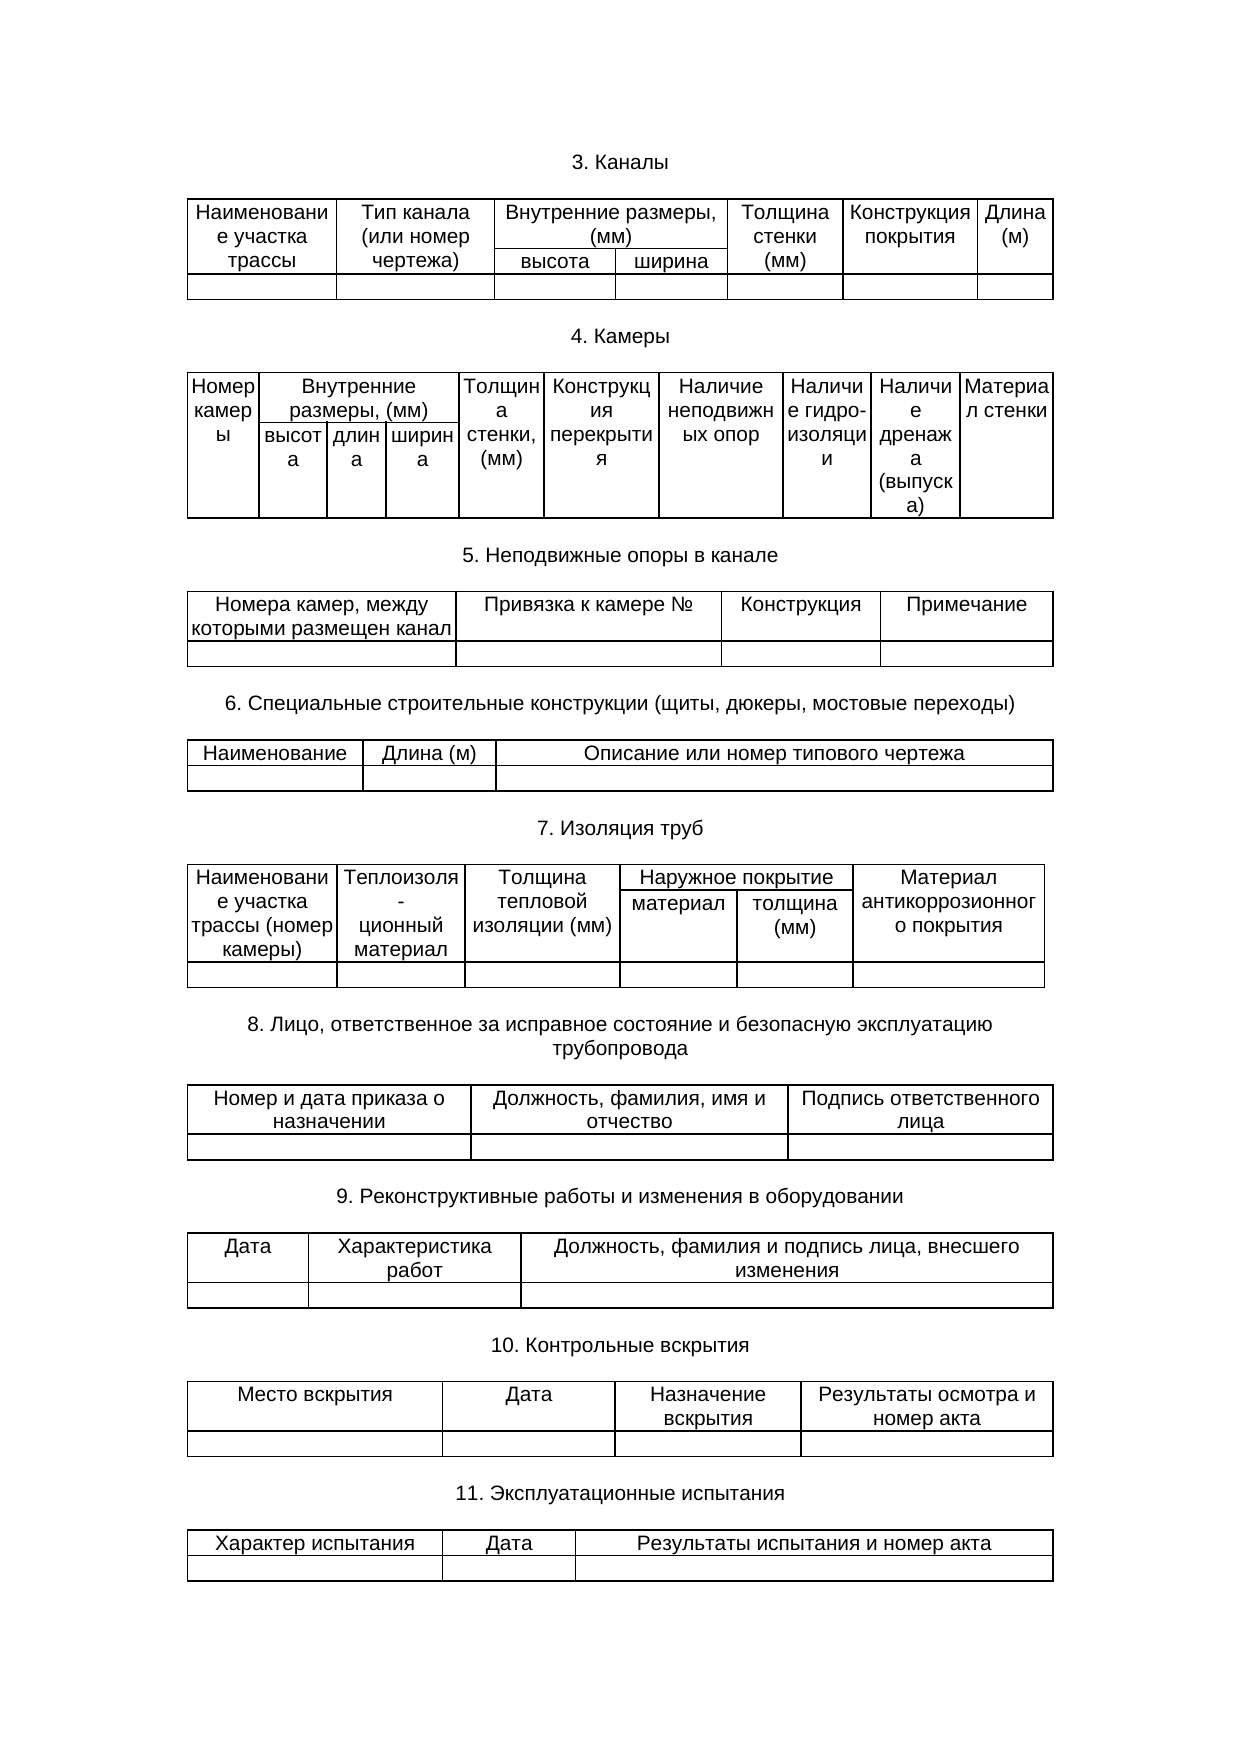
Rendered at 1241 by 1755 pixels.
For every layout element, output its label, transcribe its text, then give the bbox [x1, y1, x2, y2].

table_header Номер и дата приказа о назначении [188, 1086, 470, 1133]
table_header Наименование [188, 741, 362, 764]
table_header Тип канала (или номер чертежа) [337, 200, 494, 273]
table_cell [188, 1135, 470, 1159]
table_header Характер испытания [188, 1531, 442, 1555]
text 4. Камеры [187, 324, 1053, 348]
table_cell материал [621, 891, 736, 961]
table_cell [443, 1432, 614, 1456]
table_header Описание или номер типового чертежа [497, 741, 1052, 764]
table_header Внутренние размеры, (мм) [260, 373, 458, 421]
table_header Конструкция [722, 592, 880, 640]
table_header Наименование участка трассы [188, 200, 336, 273]
table_header Номера камер, между которыми размещен канал [188, 592, 455, 640]
table_cell [188, 963, 336, 986]
table_cell [466, 963, 619, 986]
text 8. Лицо, ответственное за исправное состояние и безопасную эксплуатацию трубопровода [187, 1012, 1053, 1060]
table_header Должность, фамилия, имя и отчество [472, 1086, 787, 1133]
table_cell [443, 1556, 575, 1580]
table_header Теплоизоля- ционный материал [338, 865, 464, 961]
table_header Привязка к камере № [457, 592, 721, 640]
table_cell [881, 642, 1052, 666]
table_cell толщина (мм) [738, 891, 852, 961]
text 3. Каналы [187, 150, 1053, 174]
table_cell [188, 642, 455, 666]
table_cell ширина [387, 423, 458, 517]
table_header Наличие дренажа (выпуска) [872, 373, 959, 517]
table_cell высота [495, 249, 615, 273]
table_header Толщина стенки (мм) [728, 200, 842, 273]
table_cell [337, 275, 494, 298]
table_header Примечание [881, 592, 1052, 640]
table_cell длина [328, 423, 385, 517]
text 7. Изоляция труб [187, 816, 1053, 839]
table_header Подпись ответственного лица [789, 1086, 1052, 1133]
table_cell [738, 963, 852, 986]
text 6. Специальные строительные конструкции (щиты, дюкеры, мостовые переходы) [187, 691, 1053, 715]
text 5. Неподвижные опоры в канале [187, 543, 1053, 567]
table_header Результаты осмотра и номер акта [802, 1382, 1052, 1430]
table_header Материал стенки [961, 373, 1052, 517]
table_header Наличие неподвижных опор [660, 373, 782, 517]
table_cell [576, 1556, 1052, 1580]
text 10. Контрольные вскрытия [187, 1333, 1053, 1357]
table_header Дата [443, 1531, 575, 1555]
table_header Материал антикоррозионного покрытия [854, 865, 1044, 961]
table_header Результаты испытания и номер акта [576, 1531, 1052, 1555]
table_header Конструкция покрытия [844, 200, 977, 273]
table_cell [854, 963, 1044, 986]
text 11. Эксплуатационные испытания [187, 1481, 1053, 1505]
table_cell [364, 766, 495, 790]
table_header Назначение вскрытия [616, 1382, 800, 1430]
table_header Толщина тепловой изоляции (мм) [466, 865, 619, 961]
table_header Дата [188, 1234, 308, 1282]
table_cell ширина [616, 249, 727, 273]
table_cell [188, 1283, 308, 1307]
table_header Номер камеры [188, 373, 258, 517]
table_cell [188, 1556, 442, 1580]
table_header Толщина стенки, (мм) [460, 373, 543, 517]
table_cell [497, 766, 1052, 790]
text 9. Реконструктивные работы и изменения в оборудовании [187, 1184, 1053, 1208]
table_cell [457, 642, 721, 666]
table_cell [844, 275, 977, 298]
table_cell [722, 642, 880, 666]
table_cell [621, 963, 736, 986]
table_header Конструкция перекрытия [545, 373, 658, 517]
table_header Наименование участка трассы (номер камеры) [188, 865, 336, 961]
table_cell [978, 275, 1052, 298]
table_header Длина (м) [364, 741, 495, 764]
table_cell [616, 275, 727, 298]
table_cell [188, 766, 362, 790]
table_cell [728, 275, 842, 298]
table_header Внутренние размеры, (мм) [495, 200, 727, 247]
table_header Место вскрытия [188, 1382, 442, 1430]
table_header Длина (м) [978, 200, 1052, 273]
table_cell высота [260, 423, 326, 517]
table_cell [802, 1432, 1052, 1456]
table_header Характеристика работ [309, 1234, 520, 1282]
table_cell [616, 1432, 800, 1456]
table_cell [522, 1283, 1052, 1307]
table_cell [338, 963, 464, 986]
table_cell [472, 1135, 787, 1159]
table_header Наружное покрытие [621, 865, 852, 889]
table_cell [789, 1135, 1052, 1159]
table_cell [495, 275, 615, 298]
table_header Дата [443, 1382, 614, 1430]
table_header Должность, фамилия и подпись лица, внесшего изменения [522, 1234, 1052, 1282]
table_cell [188, 1432, 442, 1456]
table_header Наличие гидро- изоляции [784, 373, 870, 517]
table_cell [188, 275, 336, 298]
table_cell [309, 1283, 520, 1307]
